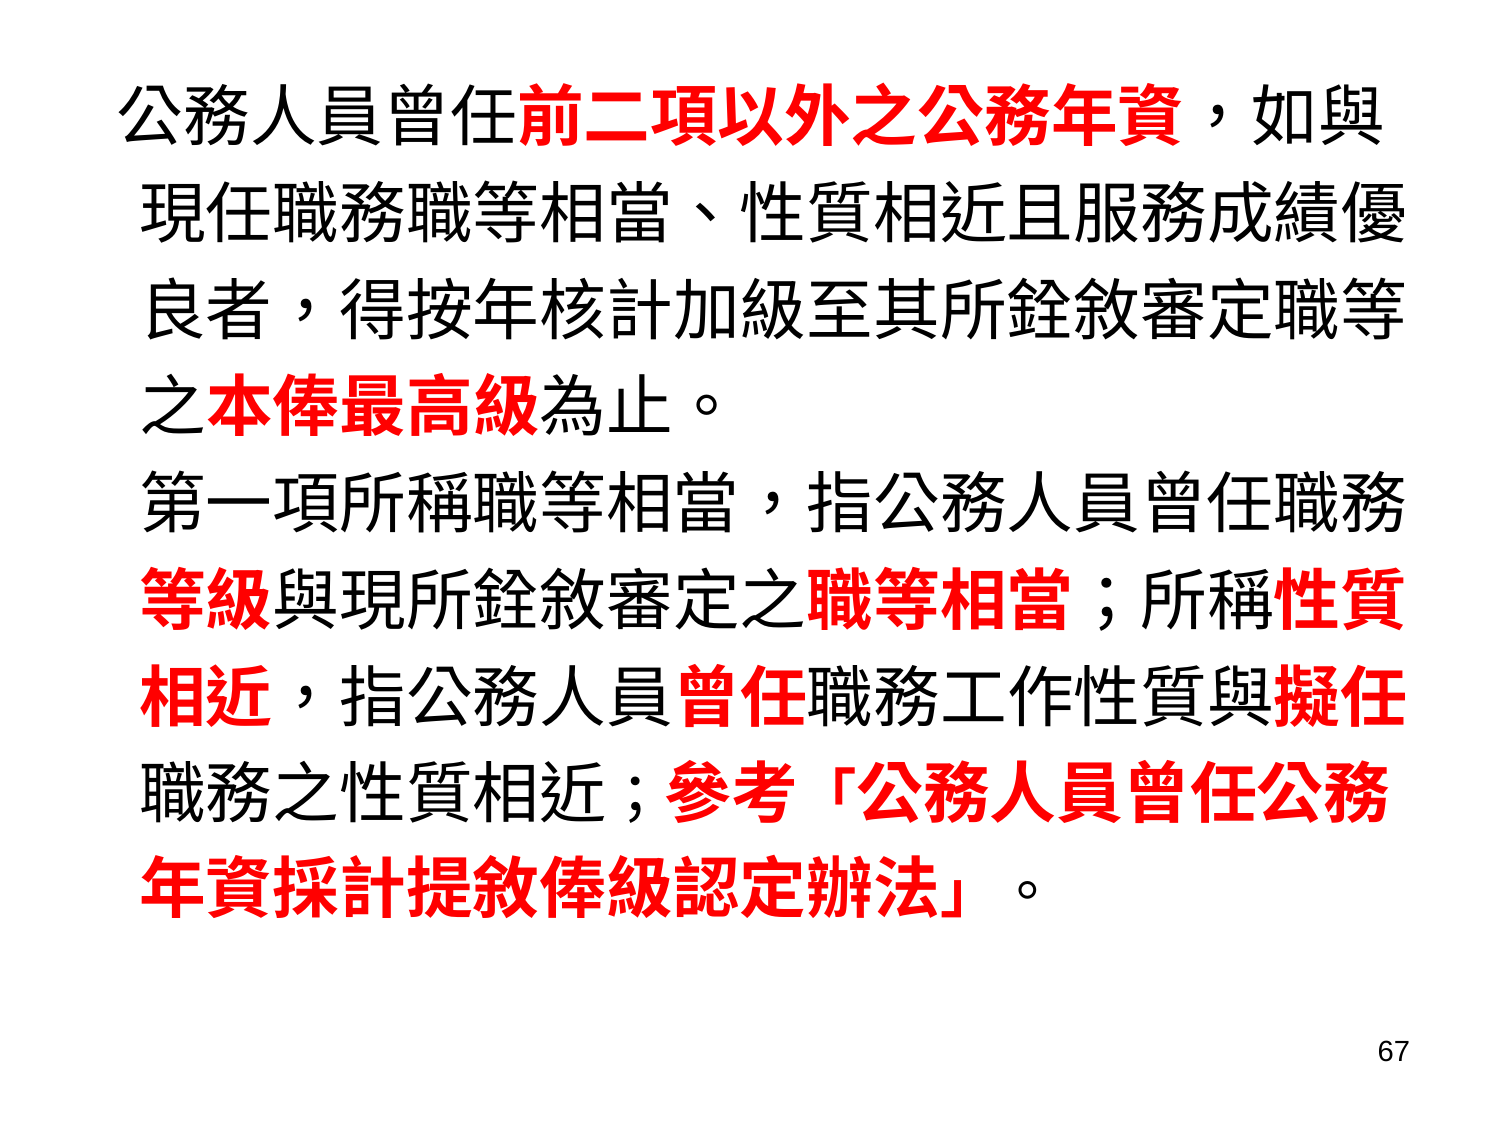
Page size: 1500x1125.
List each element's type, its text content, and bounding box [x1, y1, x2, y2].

list 公務人員曾任前二項以外之公務年資，如與 現任職務職等相當、性質相近且服務成績優 良者，得按年核計加級至其所銓敘審定職等 之本俸最高級為止。 第一項所稱職等相當，指公務人員曾任職務 等級與現所銓敘審定之職等相當；所稱性質 相近，指公務人員曾任職務工作性質與擬任 職務之性質相近；參考「公務人員曾任公務 年資採計提敘俸級認定辦法」。 [75, 66, 1426, 1005]
